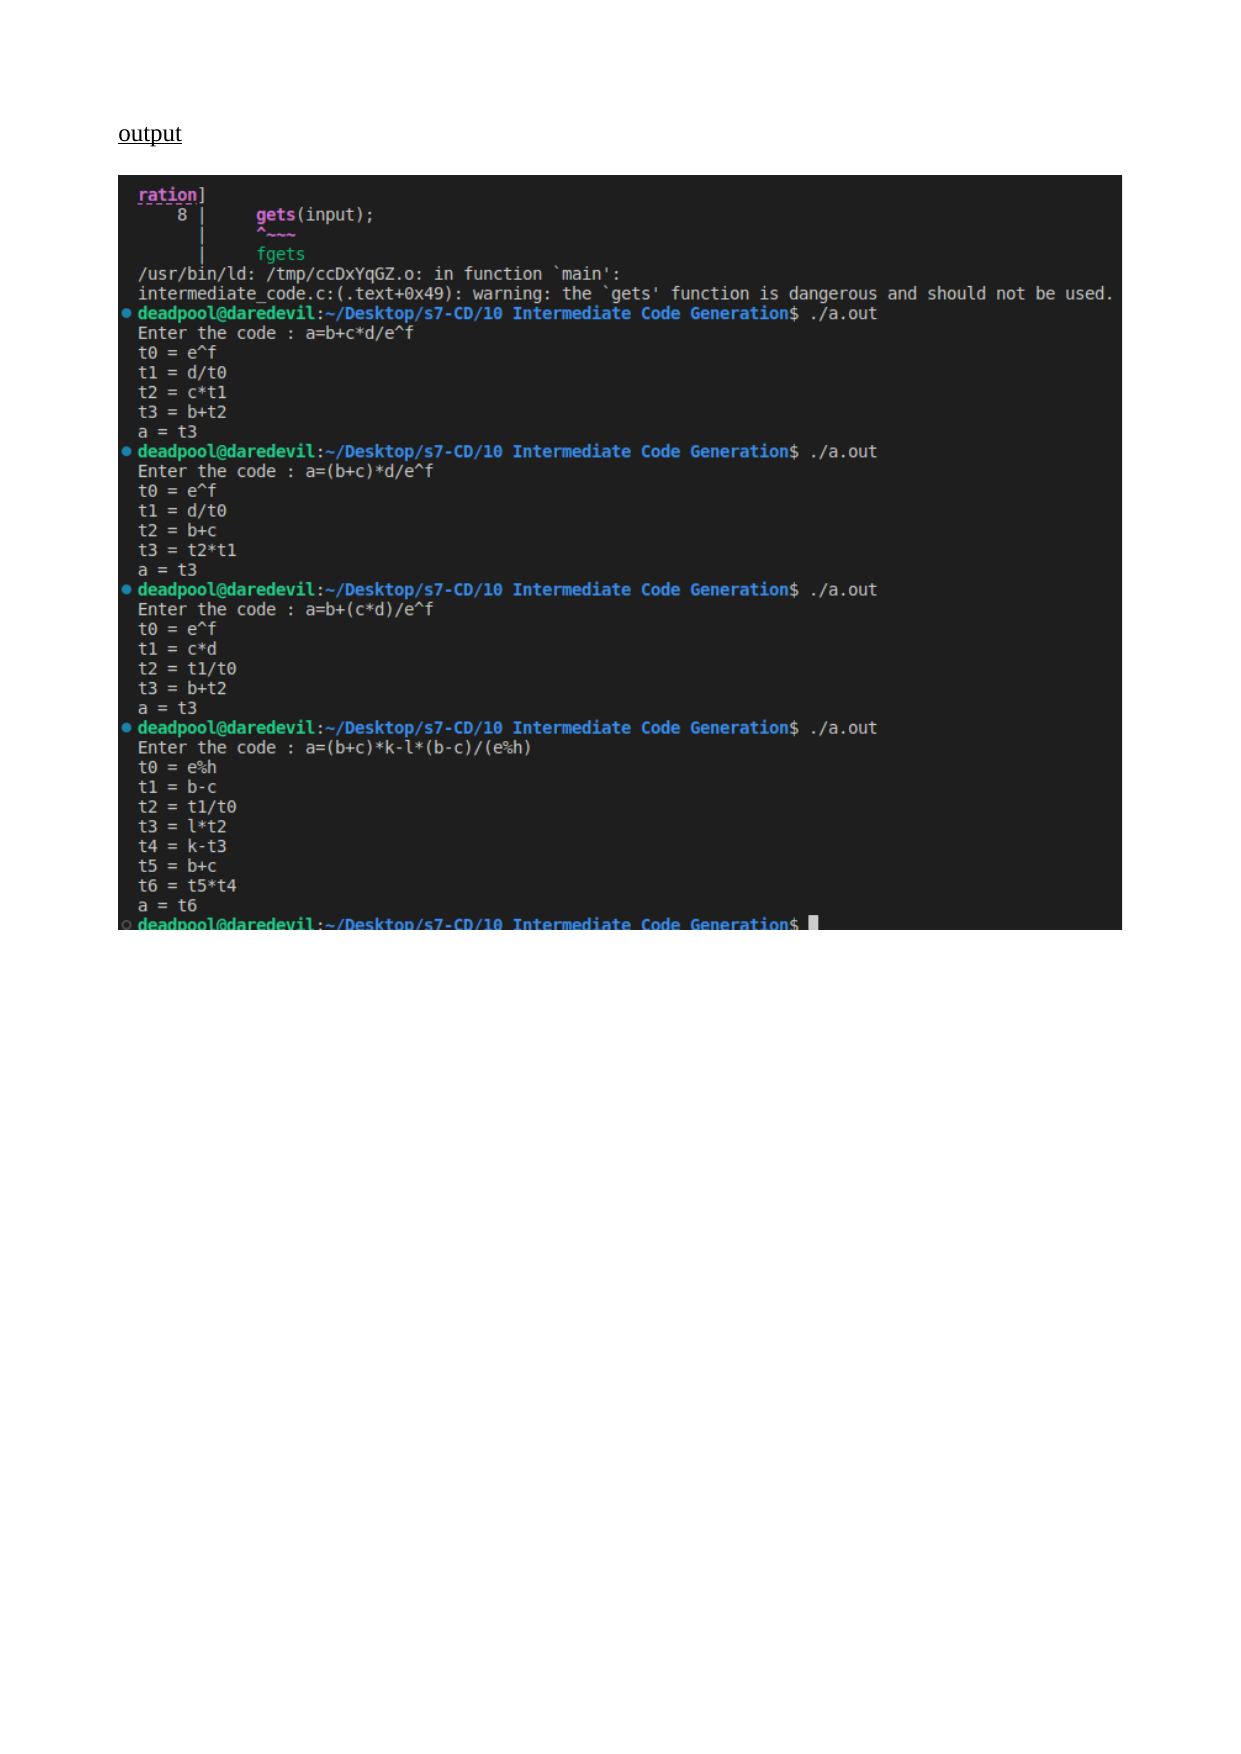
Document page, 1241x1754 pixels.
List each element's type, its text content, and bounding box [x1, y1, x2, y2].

picture [118, 175, 1123, 930]
text output [118, 118, 1122, 147]
